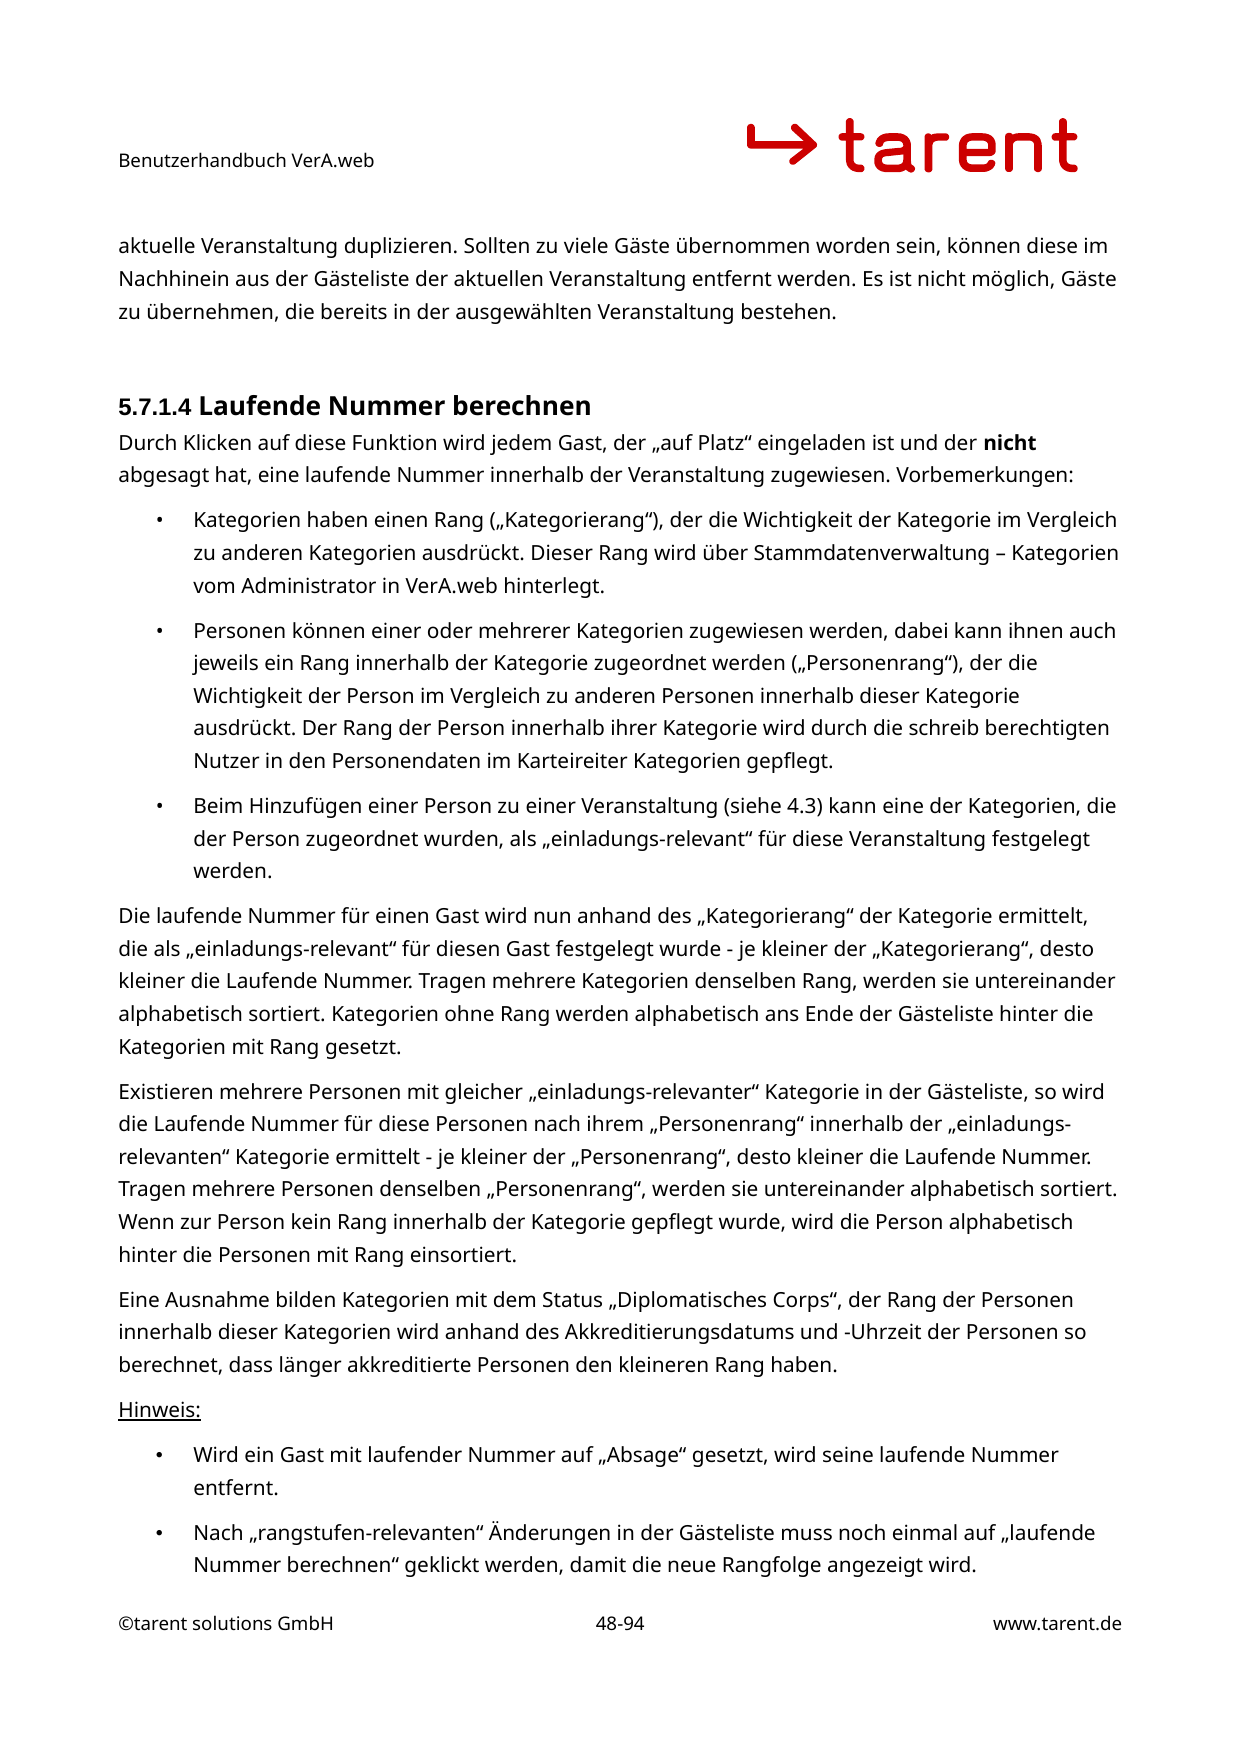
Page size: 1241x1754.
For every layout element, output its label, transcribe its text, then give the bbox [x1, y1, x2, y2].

list Kategorien haben einen Rang („Kategorierang“), der die Wichtigkeit der Kategorie im Vergleich zu anderen Kategorien ausdrückt. Dieser Rang wird über Stammdatenverwaltung – Kategorien vom Administrator in VerA.web hinterlegt. [156, 506, 1122, 599]
text Hinweis: [118, 1395, 1122, 1423]
text Die laufende Nummer für einen Gast wird nun anhand des „Kategorierang“ der Kategorie ermittelt, die als „einladungs-relevant“ für diesen Gast festgelegt wurde - je kleiner der „Kategorierang“, desto kleiner die Laufende Nummer. Tragen mehrere Kategorien denselben Rang, werden sie untereinander alphabetisch sortiert. Kategorien ohne Rang werden alphabetisch ans Ende der Gästeliste hinter die Kategorien mit Rang gesetzt. [118, 901, 1122, 1060]
list Wird ein Gast mit laufender Nummer auf „Absage“ gesetzt, wird seine laufende Nummer entfernt. [156, 1440, 1122, 1501]
list Beim Hinzufügen einer Person zu einer Veranstaltung (siehe 4.3) kann eine der Kategorien, die der Person zugeordnet wurden, als „einladungs-relevant“ für diese Veranstaltung festgelegt werden. [156, 791, 1122, 885]
subtitle Laufende Nummer berechnen [118, 387, 1122, 423]
list Nach „rangstufen-relevanten“ Änderungen in der Gästeliste muss noch einmal auf „laufende Nummer berechnen“ geklickt werden, damit die neue Rangfolge angezeigt wird. [156, 1518, 1122, 1579]
text Existieren mehrere Personen mit gleicher „einladungs-relevanter“ Kategorie in der Gästeliste, so wird die Laufende Nummer für diese Personen nach ihrem „Personenrang“ innerhalb der „einladungs-relevanten“ Kategorie ermittelt - je kleiner der „Personenrang“, desto kleiner die Laufende Nummer. Tragen mehrere Personen denselben „Personenrang“, werden sie untereinander alphabetisch sortiert. Wenn zur Person kein Rang innerhalb der Kategorie gepflegt wurde, wird die Person alphabetisch hinter die Personen mit Rang einsortiert. [118, 1077, 1122, 1268]
list Personen können einer oder mehrerer Kategorien zugewiesen werden, dabei kann ihnen auch jeweils ein Rang innerhalb der Kategorie zugeordnet werden („Personenrang“), der die Wichtigkeit der Person im Vergleich zu anderen Personen innerhalb dieser Kategorie ausdrückt. Der Rang der Person innerhalb ihrer Kategorie wird durch die schreib berechtigten Nutzer in den Personendaten im Karteireiter Kategorien gepflegt. [156, 616, 1122, 774]
text Eine Ausnahme bilden Kategorien mit dem Status „Diplomatisches Corps“, der Rang der Personen innerhalb dieser Kategorien wird anhand des Akkreditierungsdatums und -Uhrzeit der Personen so berechnet, dass länger akkreditierte Personen den kleineren Rang haben. [118, 1285, 1122, 1378]
text Durch Klicken auf diese Funktion wird jedem Gast, der „auf Platz“ eingeladen ist und der nicht abgesagt hat, eine laufende Nummer innerhalb der Veranstaltung zugewiesen. Vorbemerkungen: [118, 428, 1122, 489]
text aktuelle Veranstaltung duplizieren. Sollten zu viele Gäste übernommen worden sein, können diese im Nachhinein aus der Gästeliste der aktuellen Veranstaltung entfernt werden. Es ist nicht möglich, Gäste zu übernehmen, die bereits in der ausgewählten Veranstaltung bestehen. [118, 232, 1122, 325]
